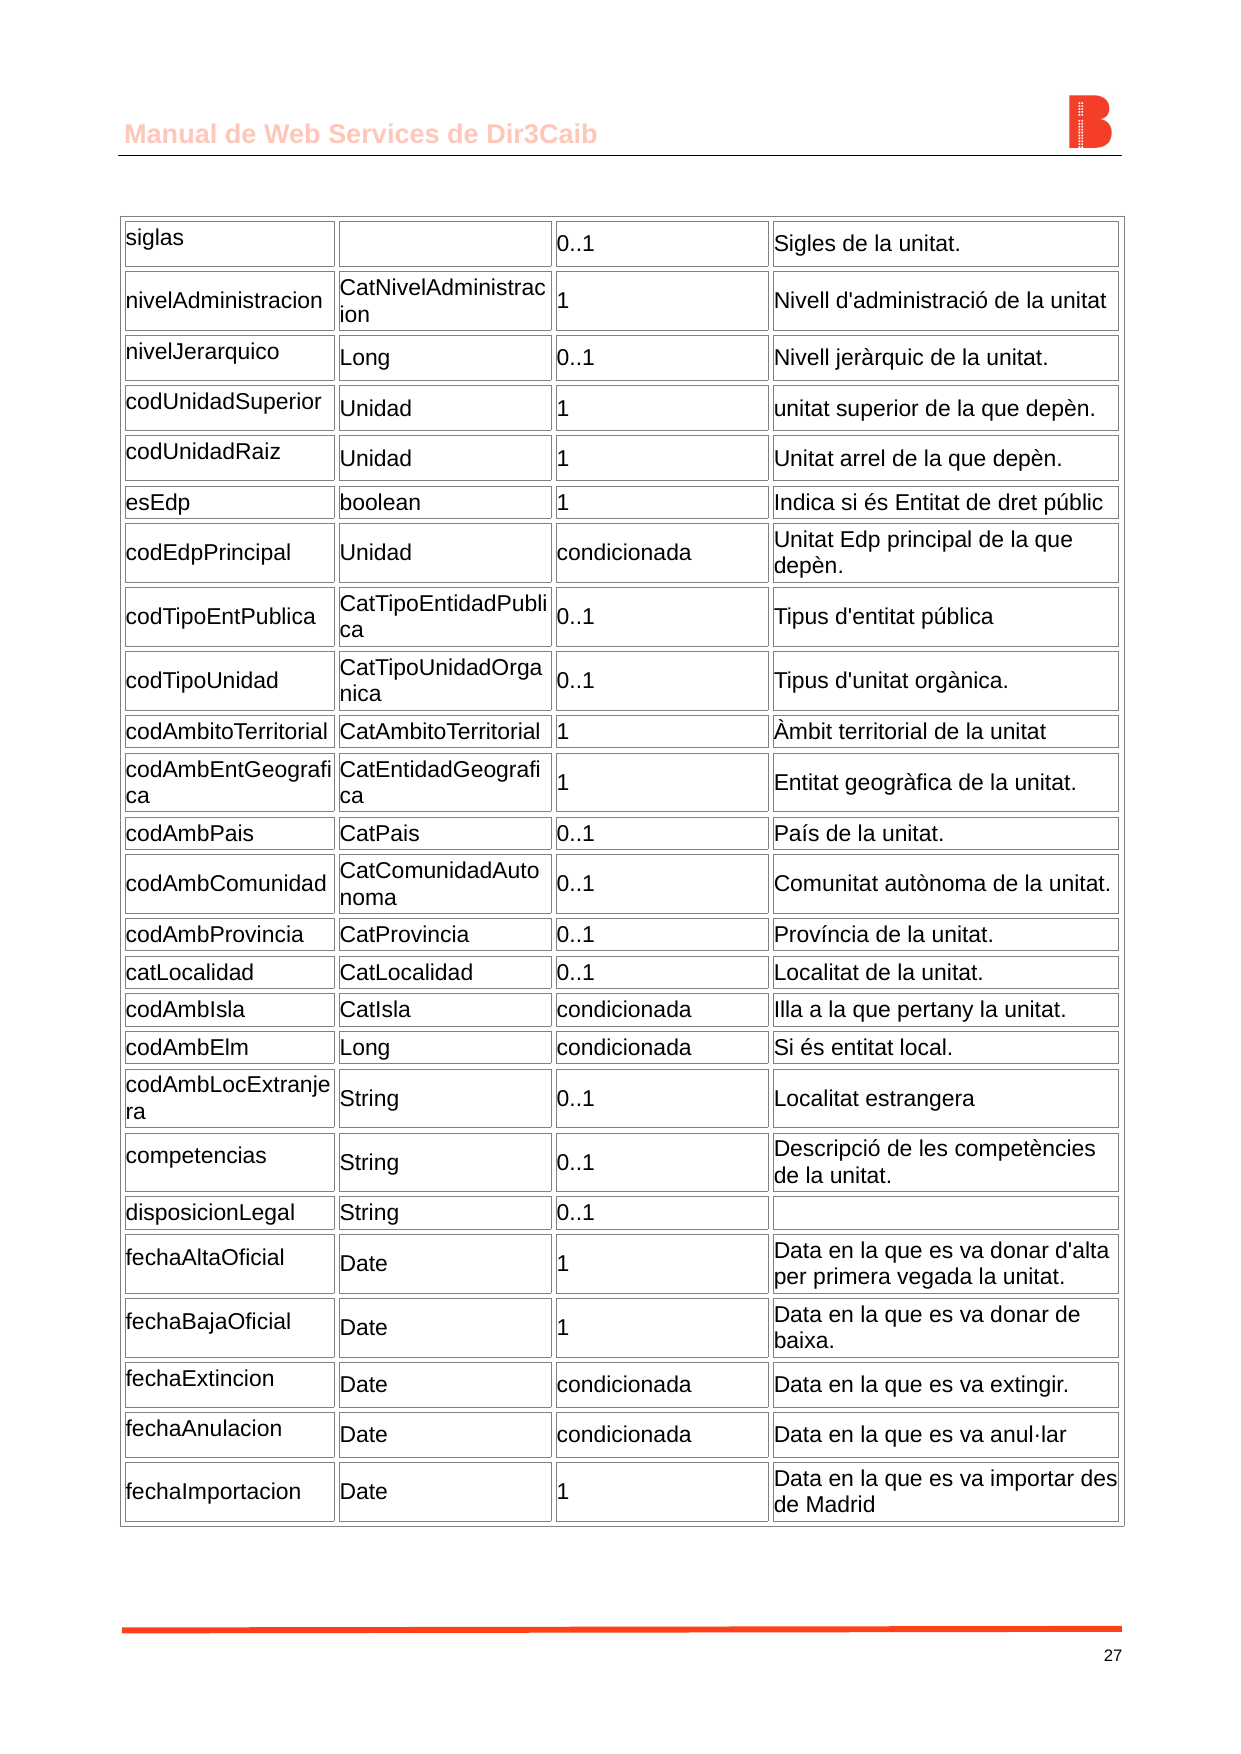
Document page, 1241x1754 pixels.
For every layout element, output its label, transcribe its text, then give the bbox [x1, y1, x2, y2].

table_cell CatTipoUnidadOrganica [336, 646, 553, 709]
table_cell 0..1 [554, 1191, 771, 1229]
table_cell CatEntidadGeografica [336, 747, 553, 811]
table_cell fechaAnulacion [123, 1407, 336, 1457]
table_cell Nivell d'administració de la unitat [771, 266, 1121, 330]
table_cell Àmbit territorial de la unitat [771, 710, 1121, 747]
table_cell Sigles de la unitat. [771, 217, 1121, 266]
table_cell CatNivelAdministracion [336, 266, 553, 330]
table_cell String [336, 1127, 553, 1191]
table_cell 0..1 [554, 913, 771, 950]
table_cell 0..1 [554, 1127, 771, 1191]
table_cell 1 [554, 266, 771, 330]
table_cell Date [336, 1457, 553, 1521]
table_cell condicionada [554, 1026, 771, 1063]
table_cell codAmbEntGeografica [123, 747, 336, 811]
table_cell CatIsla [336, 988, 553, 1026]
table_cell Long [336, 1026, 553, 1063]
table_cell 0..1 [554, 849, 771, 913]
table_cell codAmbElm [123, 1026, 336, 1063]
table_cell Illa a la que pertany la unitat. [771, 988, 1121, 1026]
table_cell codAmbLocExtranjera [123, 1063, 336, 1127]
table_cell CatTipoEntidadPublica [336, 582, 553, 646]
table_cell Unitat Edp principal de la que depèn. [771, 518, 1121, 582]
table_cell codAmbIsla [123, 988, 336, 1026]
table_cell CatLocalidad [336, 950, 553, 988]
table_cell CatComunidadAutonoma [336, 849, 553, 913]
table_cell Descripció de les competències de la unitat. [771, 1127, 1121, 1191]
table_cell 1 [554, 747, 771, 811]
table_cell [771, 1191, 1121, 1229]
table_cell 1 [554, 1229, 771, 1293]
table_cell Entitat geogràfica de la unitat. [771, 747, 1121, 811]
table_cell fechaBajaOficial [123, 1293, 336, 1357]
table_cell Indica si és Entitat de dret públic [771, 480, 1121, 518]
table_cell Comunitat autònoma de la unitat. [771, 849, 1121, 913]
table_cell Data en la que es va donar de baixa. [771, 1293, 1121, 1357]
table_cell esEdp [123, 480, 336, 518]
table_cell Long [336, 330, 553, 380]
table_cell Província de la unitat. [771, 913, 1121, 950]
table_cell Date [336, 1229, 553, 1293]
table_cell codAmbComunidad [123, 849, 336, 913]
table_cell 1 [554, 710, 771, 747]
table_cell 1 [554, 1457, 771, 1521]
table_cell País de la unitat. [771, 811, 1121, 849]
table_cell condicionada [554, 988, 771, 1026]
table_cell 0..1 [554, 811, 771, 849]
table_cell 0..1 [554, 217, 771, 266]
table_cell 0..1 [554, 950, 771, 988]
table_cell Data en la que es va importar des de Madrid [771, 1457, 1121, 1521]
table_cell Tipus d'entitat pública [771, 582, 1121, 646]
table_cell condicionada [554, 518, 771, 582]
table_cell fechaImportacion [123, 1457, 336, 1521]
table_cell Data en la que es va extingir. [771, 1357, 1121, 1407]
table_cell fechaExtincion [123, 1357, 336, 1407]
table_cell [340, 222, 551, 266]
table_cell Tipus d'unitat orgànica. [771, 646, 1121, 709]
table_cell Unidad [336, 380, 553, 430]
table_cell Unidad [336, 518, 553, 582]
table_cell 1 [554, 480, 771, 518]
table_cell Localitat estrangera [771, 1063, 1121, 1127]
table_cell fechaAltaOficial [123, 1229, 336, 1293]
table_cell Si és entitat local. [771, 1026, 1121, 1063]
table_cell siglas [123, 217, 336, 266]
table_cell [774, 1197, 1118, 1229]
table_cell Nivell jeràrquic de la unitat. [771, 330, 1121, 380]
table_cell codTipoEntPublica [123, 582, 336, 646]
table_cell nivelJerarquico [123, 330, 336, 380]
table_cell CatAmbitoTerritorial [336, 710, 553, 747]
table_cell CatProvincia [336, 913, 553, 950]
table_cell codUnidadSuperior [123, 380, 336, 430]
table_cell Localitat de la unitat. [771, 950, 1121, 988]
table_cell competencias [123, 1127, 336, 1191]
table_cell 1 [554, 380, 771, 430]
table_cell catLocalidad [123, 950, 336, 988]
table_cell 1 [554, 430, 771, 480]
table_cell CatPais [336, 811, 553, 849]
table_cell condicionada [554, 1407, 771, 1457]
table_cell Date [336, 1357, 553, 1407]
table_cell codAmbPais [123, 811, 336, 849]
table_cell unitat superior de la que depèn. [771, 380, 1121, 430]
table_cell String [336, 1191, 553, 1229]
table_cell boolean [336, 480, 553, 518]
table_cell Data en la que es va anul·lar [771, 1407, 1121, 1457]
table_cell codTipoUnidad [123, 646, 336, 709]
table_cell codAmbitoTerritorial [123, 710, 336, 747]
table_cell condicionada [554, 1357, 771, 1407]
table_cell codUnidadRaiz [123, 430, 336, 480]
table_cell Unidad [336, 430, 553, 480]
table_cell codEdpPrincipal [123, 518, 336, 582]
table_cell nivelAdministracion [123, 266, 336, 330]
table_cell Data en la que es va donar d'alta per primera vegada la unitat. [771, 1229, 1121, 1293]
table_cell disposicionLegal [123, 1191, 336, 1229]
table_cell Date [336, 1407, 553, 1457]
table_cell codAmbProvincia [123, 913, 336, 950]
table_cell String [336, 1063, 553, 1127]
picture [1063, 94, 1117, 150]
table_cell [336, 217, 553, 266]
table_cell Date [336, 1293, 553, 1357]
table_cell 0..1 [554, 330, 771, 380]
table_cell 0..1 [554, 646, 771, 709]
table_cell 0..1 [554, 582, 771, 646]
table_cell 1 [554, 1293, 771, 1357]
table_cell Unitat arrel de la que depèn. [771, 430, 1121, 480]
table_cell 0..1 [554, 1063, 771, 1127]
